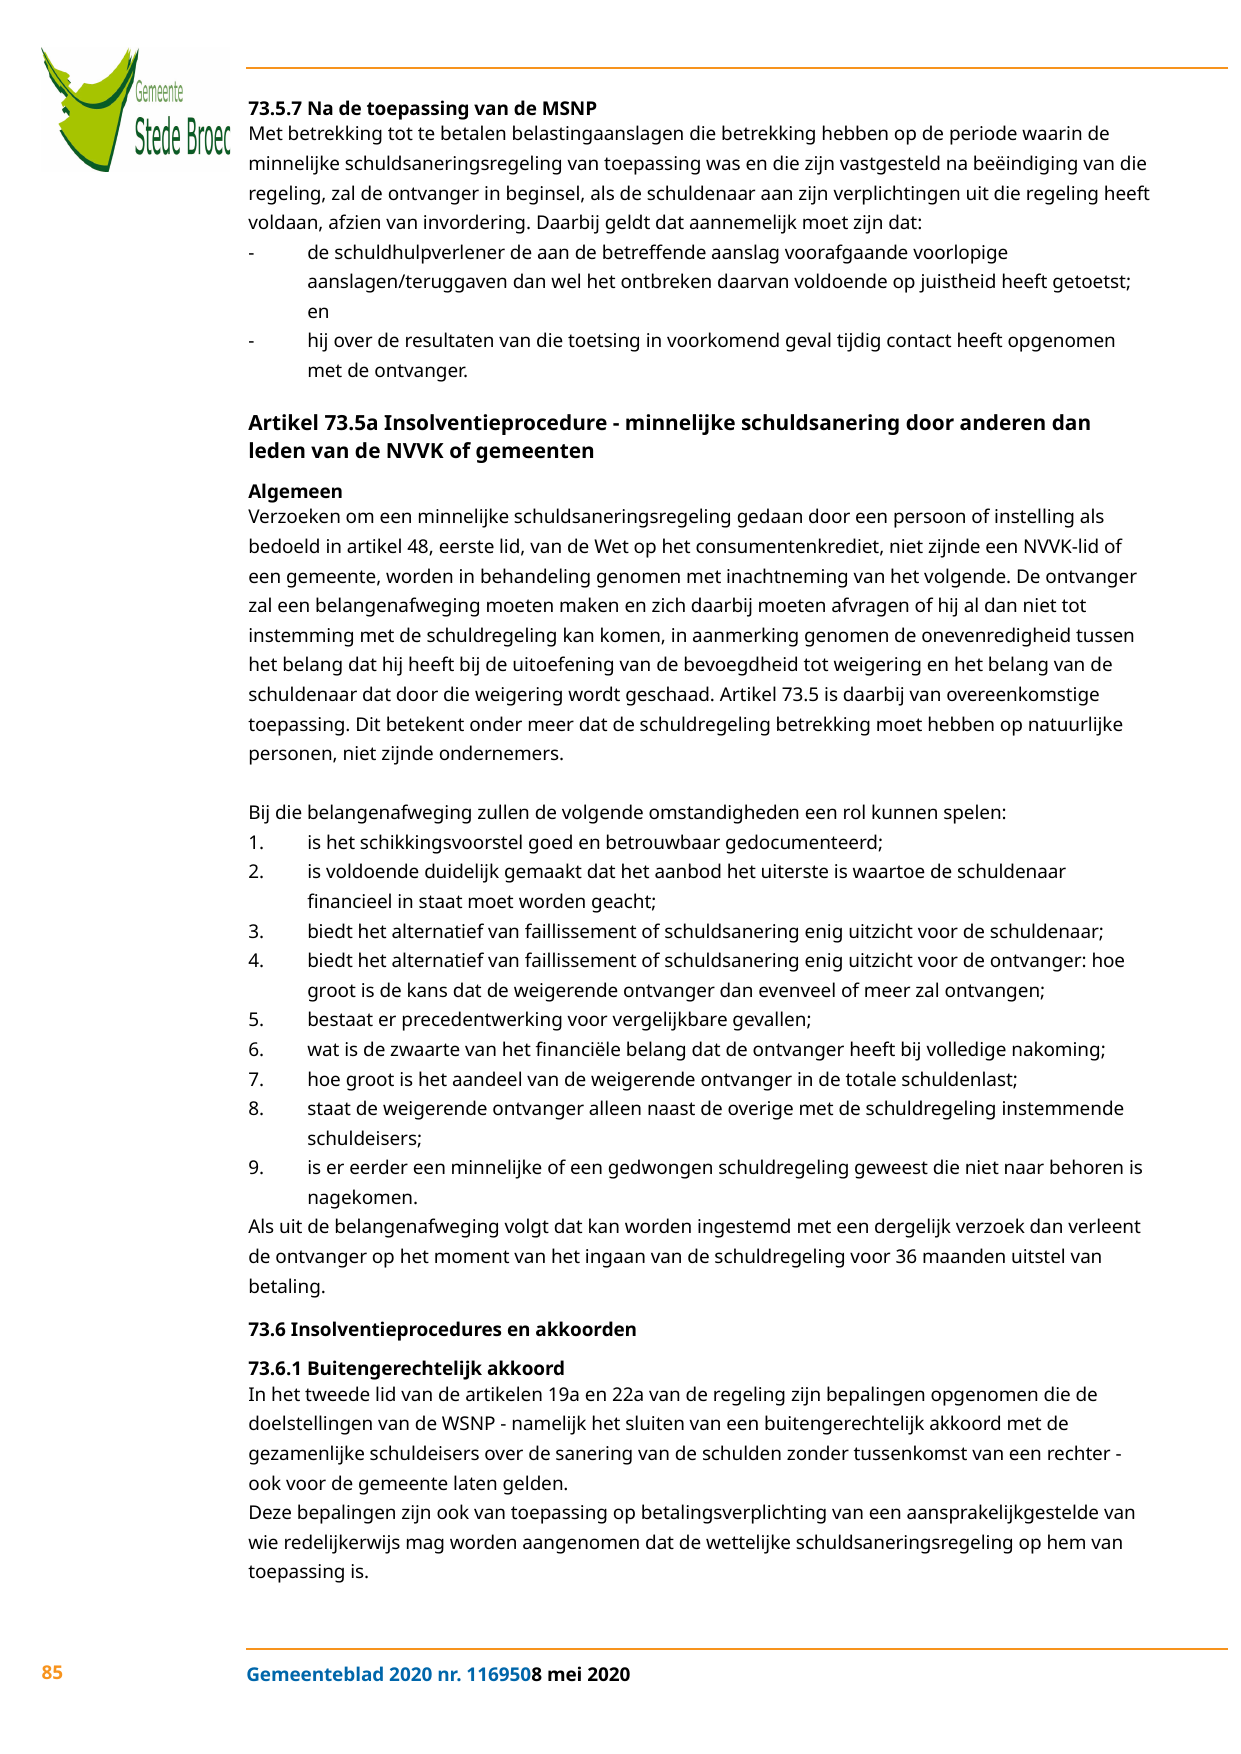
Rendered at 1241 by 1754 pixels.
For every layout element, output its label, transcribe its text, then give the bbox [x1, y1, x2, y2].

picture [41, 47, 231, 172]
text Bij die belangenafweging zullen de volgende omstandigheden een rol kunnen spelen: [248, 799, 1152, 825]
list de schuldhulpverlener de aan de betreffende aanslag voorafgaande voorlopige aanslagen/teruggaven dan wel het ontbreken daarvan voldoende op juistheid heeft getoetst; en [248, 239, 1152, 324]
list biedt het alternatief van faillissement of schuldsanering enig uitzicht voor de ontvanger: hoe groot is de kans dat de weigerende ontvanger dan evenveel of meer zal ontvangen; [248, 947, 1152, 1003]
list is het schikkingsvoorstel goed en betrouwbaar gedocumenteerd; [248, 829, 1152, 855]
text Deze bepalingen zijn ook van toepassing op betalingsverplichting van een aansprakelijkgestelde van wie redelijkerwijs mag worden aangenomen dat de wettelijke schuldsaneringsregeling op hem van toepassing is. [248, 1499, 1152, 1584]
text Artikel 73.5a Insolventieprocedure - minnelijke schuldsanering door anderen dan leden van de NVVK of gemeenten [248, 408, 1152, 464]
text 73.5.7 Na de toepassing van de MSNP [248, 95, 1152, 121]
list hij over de resultaten van die toetsing in voorkomend geval tijdig contact heeft opgenomen met de ontvanger. [248, 328, 1152, 383]
text Als uit de belangenafweging volgt dat kan worden ingestemd met een dergelijk verzoek dan verleent de ontvanger op het moment van het ingaan van de schuldregeling voor 36 maanden uitstel van betaling. [248, 1214, 1152, 1299]
list staat de weigerende ontvanger alleen naast de overige met de schuldregeling instemmende schuldeisers; [248, 1095, 1152, 1151]
text 73.6.1 Buitengerechtelijk akkoord [248, 1355, 1152, 1381]
list is er eerder een minnelijke of een gedwongen schuldregeling geweest die niet naar behoren is nagekomen. [248, 1154, 1152, 1210]
list bestaat er precedentwerking voor vergelijkbare gevallen; [248, 1007, 1152, 1032]
text Algemeen [248, 478, 1152, 504]
text In het tweede lid van de artikelen 19a en 22a van de regeling zijn bepalingen opgenomen die de doelstellingen van de WSNP - namelijk het sluiten van een buitengerechtelijk akkoord met de gezamenlijke schuldeisers over de sanering van de schulden zonder tussenkomst van een rechter - ook voor de gemeente laten gelden. [248, 1381, 1152, 1496]
list is voldoende duidelijk gemaakt dat het aanbod het uiterste is waartoe de schuldenaar financieel in staat moet worden geacht; [248, 859, 1152, 914]
list hoe groot is het aandeel van de weigerende ontvanger in de totale schuldenlast; [248, 1066, 1152, 1092]
list biedt het alternatief van faillissement of schuldsanering enig uitzicht voor de schuldenaar; [248, 918, 1152, 944]
text Verzoeken om een minnelijke schuldsaneringsregeling gedaan door een persoon of instelling als bedoeld in artikel 48, eerste lid, van de Wet op het consumentenkrediet, niet zijnde een NVVK-lid of een gemeente, worden in behandeling genomen met inachtneming van het volgende. De ontvanger zal een belangenafweging moeten maken en zich daarbij moeten afvragen of hij al dan niet tot instemming met de schuldregeling kan komen, in aanmerking genomen de onevenredigheid tussen het belang dat hij heeft bij de uitoefening van de bevoegdheid tot weigering en het belang van de schuldenaar dat door die weigering wordt geschaad. Artikel 73.5 is daarbij van overeenkomstige toepassing. Dit betekent onder meer dat de schuldregeling betrekking moet hebben op natuurlijke personen, niet zijnde ondernemers. [248, 504, 1152, 766]
text Met betrekking tot te betalen belastingaanslagen die betrekking hebben op de periode waarin de minnelijke schuldsaneringsregeling van toepassing was en die zijn vastgesteld na beëindiging van die regeling, zal de ontvanger in beginsel, als de schuldenaar aan zijn verplichtingen uit die regeling heeft voldaan, afzien van invordering. Daarbij geldt dat aannemelijk moet zijn dat: [248, 121, 1152, 235]
text 73.6 Insolventieprocedures en akkoorden [248, 1316, 1152, 1342]
list wat is de zwaarte van het financiële belang dat de ontvanger heeft bij volledige nakoming; [248, 1036, 1152, 1062]
